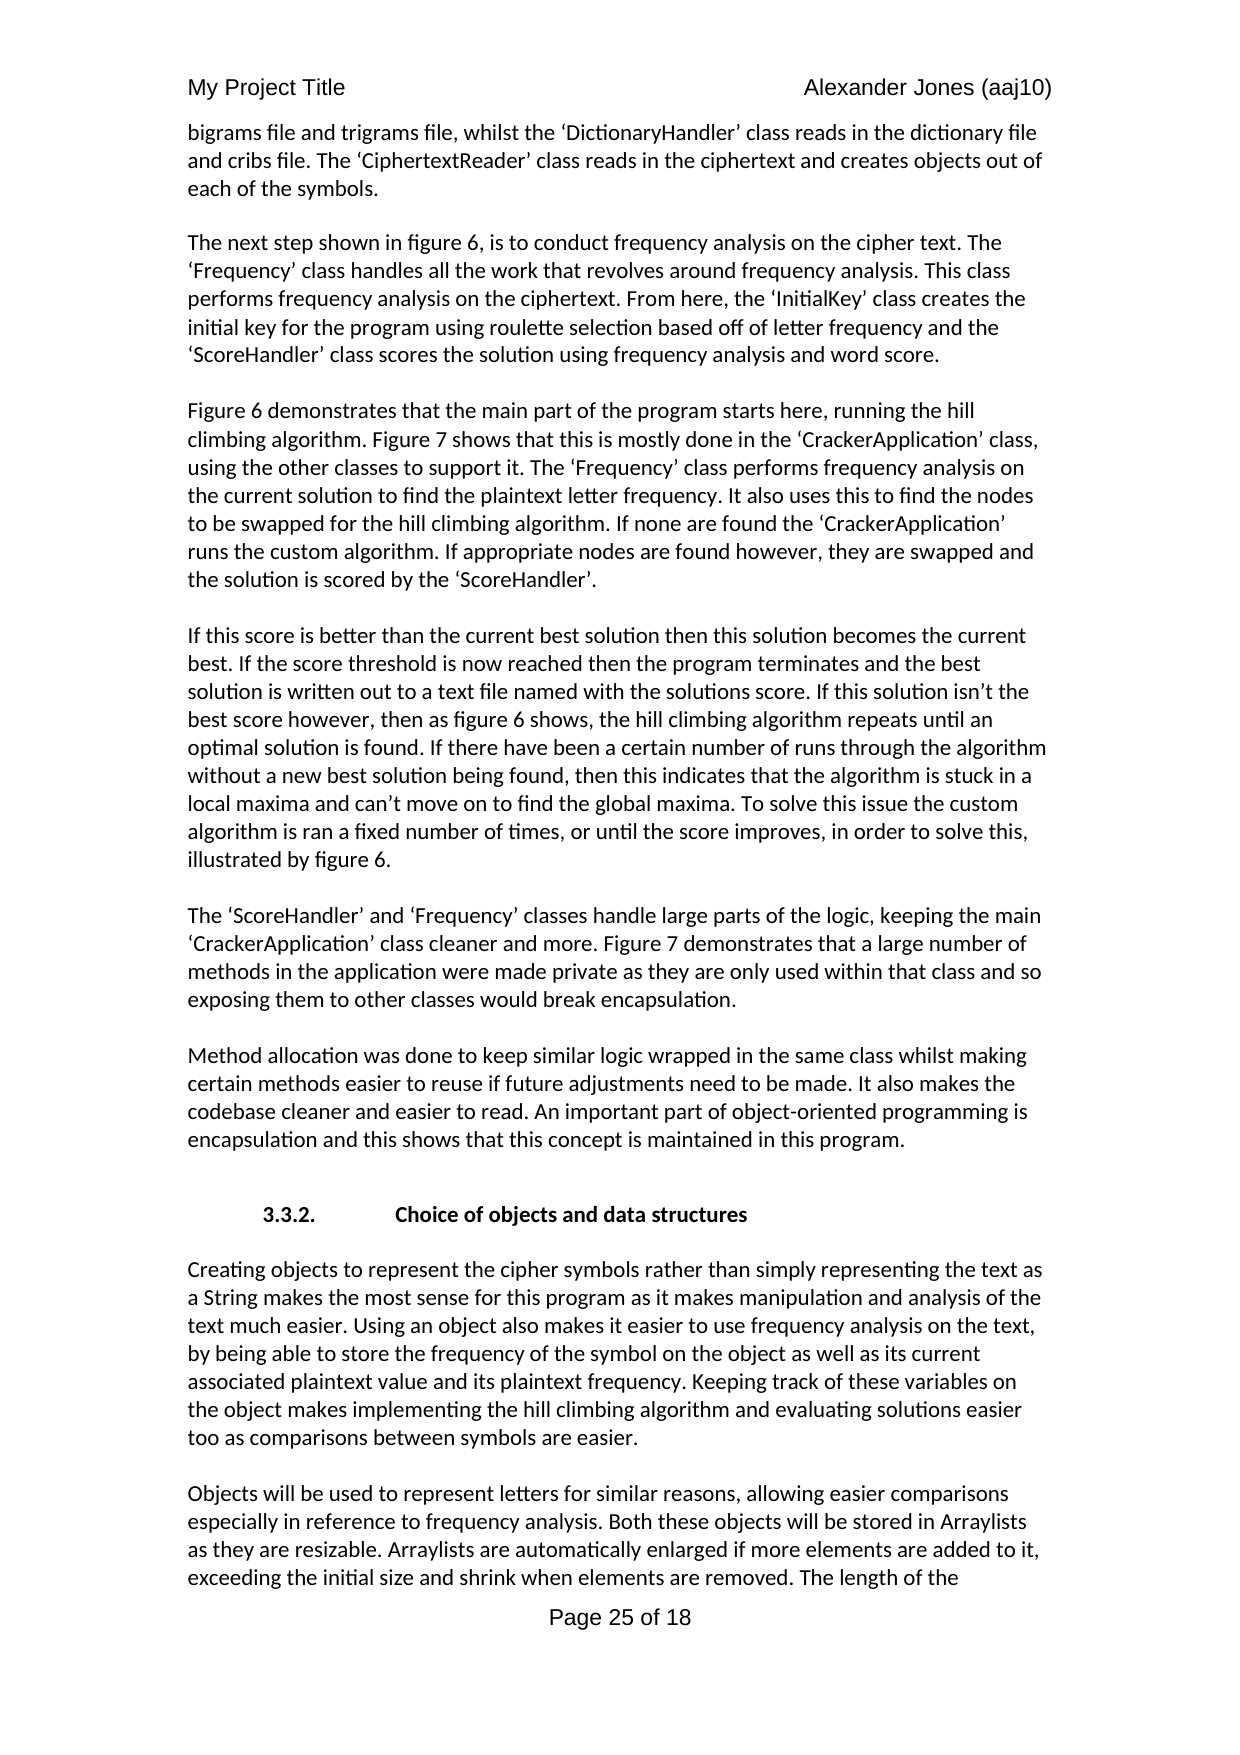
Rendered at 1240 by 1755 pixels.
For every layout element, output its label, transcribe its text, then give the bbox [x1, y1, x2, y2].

text Figure 6 demonstrates that the main part of the program starts here, running the hill climbing algorithm. Figure 7 shows that this is mostly done in the ‘CrackerApplication’ class, using the other classes to support it. The ‘Frequency’ class performs frequency analysis on the current solution to find the plaintext letter frequency. It also uses this to find the nodes to be swapped for the hill climbing algorithm. If none are found the ‘CrackerApplication’ runs the custom algorithm. If appropriate nodes are found however, they are swapped and the solution is scored by the ‘ScoreHandler’. [187, 397, 1052, 593]
text bigrams file and trigrams file, whilst the ‘DictionaryHandler’ class reads in the dictionary file and cribs file. The ‘CiphertextReader’ class reads in the ciphertext and creates objects out of each of the symbols. [187, 118, 1052, 202]
text The ‘ScoreHandler’ and ‘Frequency’ classes handle large parts of the logic, keeping the main ‘CrackerApplication’ class cleaner and more. Figure 7 demonstrates that a large number of methods in the application were made private as they are only used within that class and so exposing them to other classes would break encapsulation. [187, 901, 1052, 1013]
text Method allocation was done to keep similar logic wrapped in the same class whilst making certain methods easier to reuse if future adjustments need to be made. It also makes the codebase cleaner and easier to read. An important part of object-oriented programming is encapsulation and this shows that this concept is maintained in this program. [187, 1041, 1052, 1153]
text Objects will be used to represent letters for similar reasons, allowing easier comparisons especially in reference to frequency analysis. Both these objects will be stored in Arraylists as they are resizable. Arraylists are automatically enlarged if more elements are added to it, exceeding the initial size and shrink when elements are removed. The length of the [187, 1479, 1052, 1591]
text The next step shown in figure 6, is to conduct frequency analysis on the cipher text. The ‘Frequency’ class handles all the work that revolves around frequency analysis. This class performs frequency analysis on the ciphertext. From here, the ‘InitialKey’ class creates the initial key for the program using roulette selection based off of letter frequency and the ‘ScoreHandler’ class scores the solution using frequency analysis and word score. [187, 228, 1052, 369]
subtitle Choice of objects and data structures [262, 1200, 1052, 1228]
text Creating objects to represent the cipher symbols rather than simply representing the text as a String makes the most sense for this program as it makes manipulation and analysis of the text much easier. Using an object also makes it easier to use frequency analysis on the text, by being able to store the frequency of the symbol on the object as well as its current associated plaintext value and its plaintext frequency. Keeping track of these variables on the object makes implementing the hill climbing algorithm and evaluating solutions easier too as comparisons between symbols are easier. [187, 1255, 1052, 1451]
text If this score is better than the current best solution then this solution becomes the current best. If the score threshold is now reached then the program terminates and the best solution is written out to a text file named with the solutions score. If this solution isn’t the best score however, then as figure 6 shows, the hill climbing algorithm repeats until an optimal solution is found. If there have been a certain number of runs through the algorithm without a new best solution being found, then this indicates that the algorithm is stuck in a local maxima and can’t move on to find the global maxima. To solve this issue the custom algorithm is ran a fixed number of times, or until the score improves, in order to solve this, illustrated by figure 6. [187, 621, 1052, 873]
